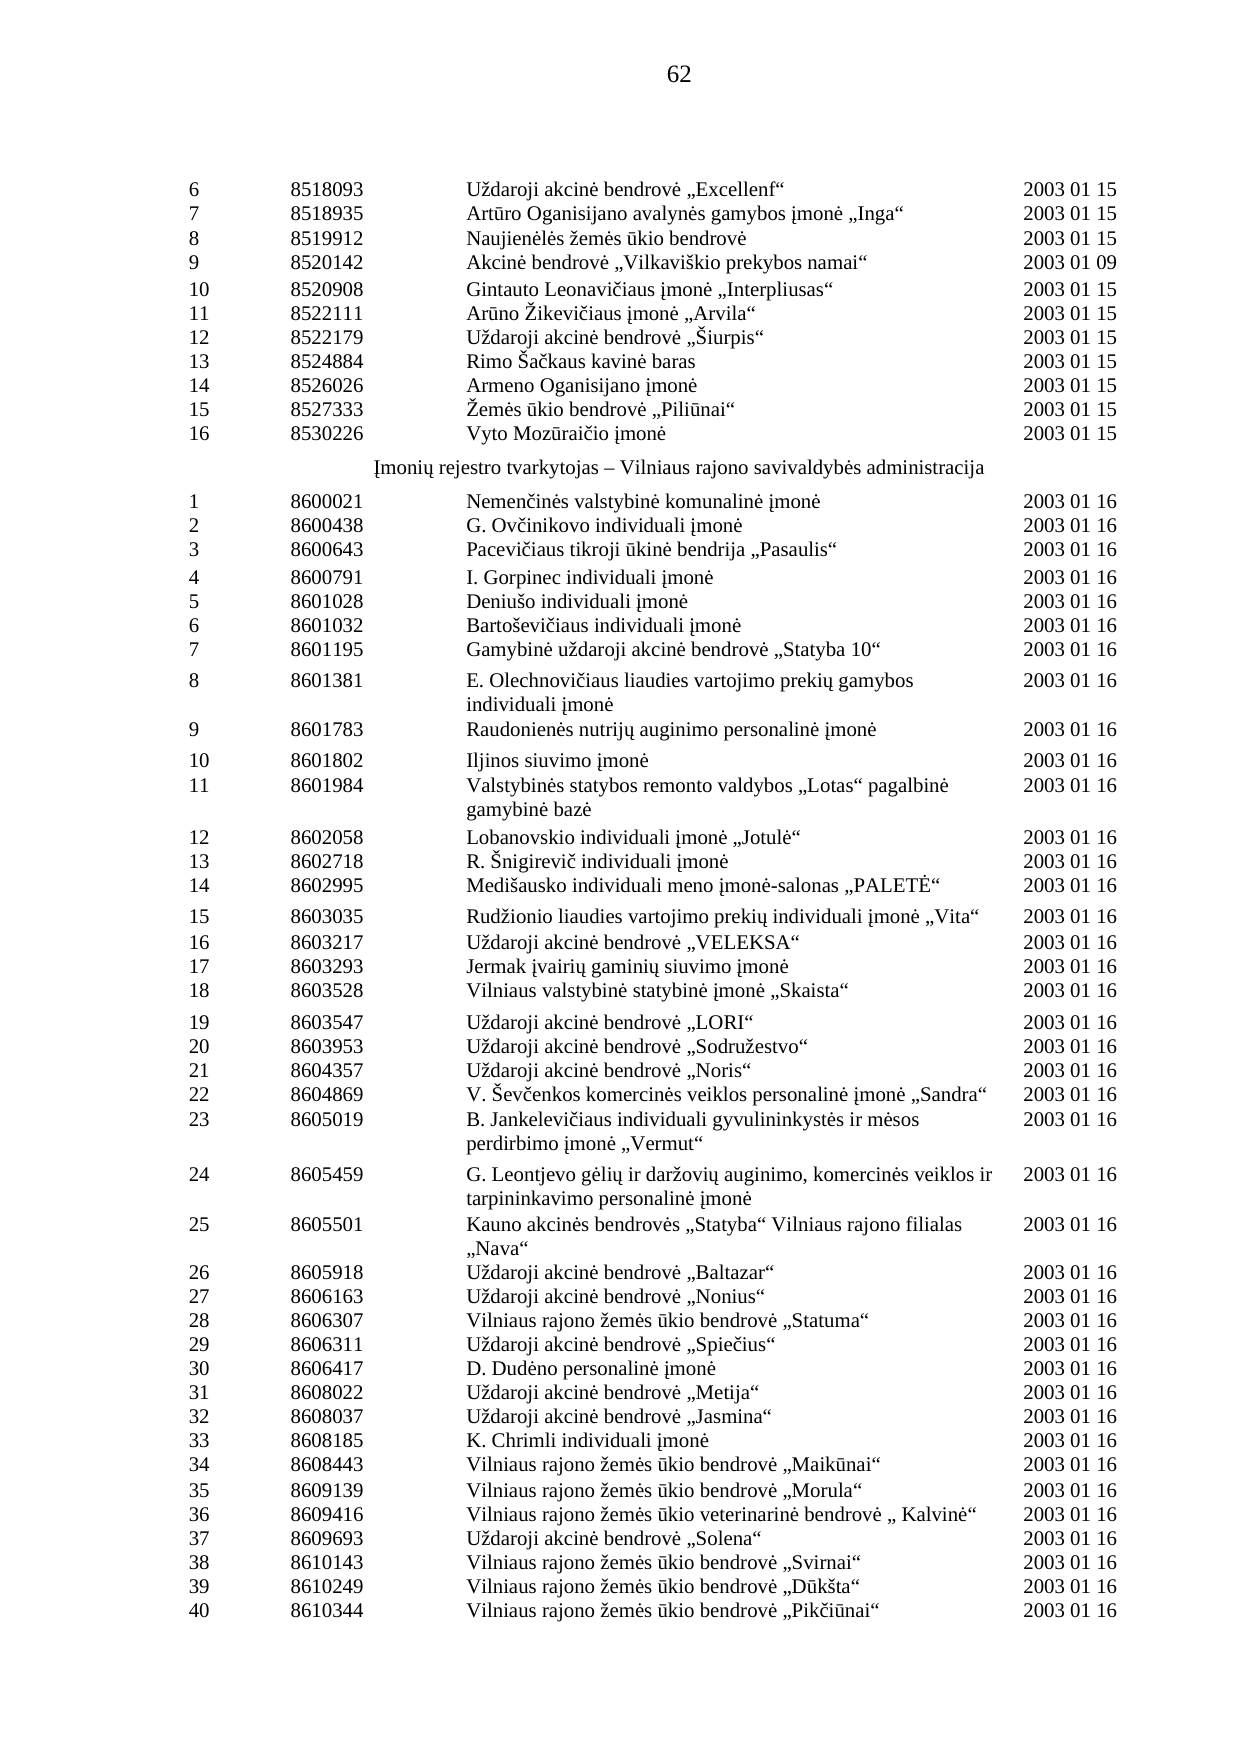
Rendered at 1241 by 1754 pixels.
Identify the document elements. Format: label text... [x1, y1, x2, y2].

table_cell 27 [177, 1284, 279, 1308]
table_cell 2 [177, 513, 279, 537]
table_cell Žemės ūkio bendrovė „Piliūnai“ [455, 397, 1012, 421]
table_cell 28 [177, 1308, 279, 1332]
table_cell Uždaroji akcinė bendrovė „Excellenf“ [455, 177, 1012, 201]
table_cell 10 [177, 276, 279, 301]
table_cell Rudžionio liaudies vartojimo prekių individuali įmonė „Vita“ [455, 904, 1012, 930]
table_cell 9 [177, 250, 279, 276]
table_cell 2003 01 15 [1012, 325, 1181, 349]
table_cell 2003 01 16 [1012, 1308, 1181, 1332]
table_cell 2003 01 16 [1012, 565, 1181, 589]
table_cell 22 [177, 1083, 279, 1106]
table_cell 8527333 [279, 397, 455, 421]
table_cell 6 [177, 613, 279, 637]
table_cell G. Ovčinikovo individuali įmonė [455, 513, 1012, 537]
table_cell 2003 01 15 [1012, 349, 1181, 373]
table_cell 8518093 [279, 177, 455, 201]
table_cell Vilniaus valstybinė statybinė įmonė „Skaista“ [455, 978, 1012, 1010]
table_cell 8606163 [279, 1284, 455, 1308]
table_cell 2003 01 15 [1012, 397, 1181, 421]
table_cell 2003 01 16 [1012, 749, 1181, 772]
table_cell V. Ševčenkos komercinės veiklos personalinė įmonė „Sandra“ [455, 1083, 1012, 1106]
table_cell 2003 01 16 [1012, 589, 1181, 613]
table_cell Gintauto Leonavičiaus įmonė „Interpliusas“ [455, 276, 1012, 301]
table_cell 12 [177, 325, 279, 349]
table_cell E. Olechnovičiaus liaudies vartojimo prekių gamybos individuali įmonė [455, 668, 1012, 716]
table_cell 2003 01 15 [1012, 373, 1181, 397]
table_cell 8600438 [279, 513, 455, 537]
table_cell 2003 01 15 [1012, 226, 1181, 250]
table_cell Uždaroji akcinė bendrovė „Sodružestvo“ [455, 1034, 1012, 1058]
table_cell Pacevičiaus tikroji ūkinė bendrija „Pasaulis“ [455, 537, 1012, 565]
table_cell 8606417 [279, 1356, 455, 1380]
table_cell 2003 01 16 [1012, 1260, 1181, 1284]
table_cell 4 [177, 565, 279, 589]
table_cell Vilniaus rajono žemės ūkio veterinarinė bendrovė „ Kalvinė“ [455, 1502, 1012, 1526]
table_cell Uždaroji akcinė bendrovė „Baltazar“ [455, 1260, 1012, 1284]
table_cell Arūno Žikevičiaus įmonė „Arvila“ [455, 301, 1012, 324]
table_cell 2003 01 16 [1012, 1502, 1181, 1526]
table_cell 31 [177, 1380, 279, 1404]
table_cell R. Šnigirevič individuali įmonė [455, 849, 1012, 873]
table_cell Deniušo individuali įmonė [455, 589, 1012, 613]
table_cell 2003 01 16 [1012, 904, 1181, 930]
table_cell 8605918 [279, 1260, 455, 1284]
table_cell D. Dudėno personalinė įmonė [455, 1356, 1012, 1380]
table_cell 8603035 [279, 904, 455, 930]
table_cell 8609416 [279, 1502, 455, 1526]
table_cell 2003 01 16 [1012, 1034, 1181, 1058]
table_cell 16 [177, 421, 279, 445]
table_cell 8601032 [279, 613, 455, 637]
table_cell 2003 01 16 [1012, 1574, 1181, 1598]
table_cell Bartoševičiaus individuali įmonė [455, 613, 1012, 637]
table_cell Lobanovskio individuali įmonė „Jotulė“ [455, 825, 1012, 849]
table_cell 18 [177, 978, 279, 1010]
table_cell 8519912 [279, 226, 455, 250]
table_cell 2003 01 16 [1012, 1550, 1181, 1574]
table_cell 8600021 [279, 489, 455, 513]
table_cell 3 [177, 537, 279, 565]
table_cell 26 [177, 1260, 279, 1284]
table_cell 2003 01 15 [1012, 301, 1181, 324]
table_cell 2003 01 16 [1012, 489, 1181, 513]
table_cell 34 [177, 1452, 279, 1478]
table_cell 2003 01 16 [1012, 978, 1181, 1010]
table_cell 30 [177, 1356, 279, 1380]
table_cell 2003 01 16 [1012, 613, 1181, 637]
table_cell 2003 01 16 [1012, 1332, 1181, 1356]
table_cell I. Gorpinec individuali įmonė [455, 565, 1012, 589]
table_cell 25 [177, 1212, 279, 1260]
table_cell 8610344 [279, 1599, 455, 1622]
table_cell 2003 01 16 [1012, 1083, 1181, 1106]
table_cell 8610249 [279, 1574, 455, 1598]
table_cell 2003 01 16 [1012, 1162, 1181, 1212]
table_cell 11 [177, 773, 279, 824]
table_cell 2003 01 16 [1012, 1058, 1181, 1082]
table_cell 5 [177, 589, 279, 613]
table_cell Uždaroji akcinė bendrovė „Jasmina“ [455, 1404, 1012, 1428]
table_cell 15 [177, 397, 279, 421]
table_cell 2003 01 15 [1012, 276, 1181, 301]
table_cell 38 [177, 1550, 279, 1574]
table_cell 2003 01 16 [1012, 1428, 1181, 1452]
table_cell Armeno Oganisijano įmonė [455, 373, 1012, 397]
table_cell 2003 01 16 [1012, 1404, 1181, 1428]
table_cell 23 [177, 1106, 279, 1162]
table_cell 2003 01 15 [1012, 177, 1181, 201]
table_cell 8601783 [279, 716, 455, 748]
table_cell Vilniaus rajono žemės ūkio bendrovė „Svirnai“ [455, 1550, 1012, 1574]
table_cell Raudonienės nutrijų auginimo personalinė įmonė [455, 716, 1012, 748]
table_cell 7 [177, 201, 279, 226]
table_cell 8530226 [279, 421, 455, 445]
table_cell 2003 01 16 [1012, 1526, 1181, 1550]
table_cell 8518935 [279, 201, 455, 226]
table_cell 2003 01 16 [1012, 513, 1181, 537]
table_cell 8602058 [279, 825, 455, 849]
table_cell 2003 01 16 [1012, 1212, 1181, 1260]
table_cell 8520142 [279, 250, 455, 276]
table_cell Naujienėlės žemės ūkio bendrovė [455, 226, 1012, 250]
table_cell 13 [177, 349, 279, 373]
table_cell 2003 01 16 [1012, 1284, 1181, 1308]
table_cell 8600791 [279, 565, 455, 589]
table_cell 15 [177, 904, 279, 930]
table_cell 2003 01 16 [1012, 873, 1181, 904]
table_cell 2003 01 15 [1012, 421, 1181, 445]
table_cell 6 [177, 177, 279, 201]
table_cell 10 [177, 749, 279, 772]
table_cell 8606311 [279, 1332, 455, 1356]
table_cell 8602995 [279, 873, 455, 904]
table_cell 14 [177, 373, 279, 397]
table_cell 8603293 [279, 954, 455, 978]
table_cell 8603547 [279, 1010, 455, 1034]
table_cell Medišausko individuali meno įmonė-salonas „PALETĖ“ [455, 873, 1012, 904]
table_cell 36 [177, 1502, 279, 1526]
table_cell Uždaroji akcinė bendrovė „Šiurpis“ [455, 325, 1012, 349]
table_cell 7 [177, 637, 279, 668]
table_cell 8600643 [279, 537, 455, 565]
table_cell 2003 01 16 [1012, 716, 1181, 748]
table_cell 8603953 [279, 1034, 455, 1058]
table_cell 8606307 [279, 1308, 455, 1332]
table_cell 8605459 [279, 1162, 455, 1212]
table_cell Uždaroji akcinė bendrovė „Nonius“ [455, 1284, 1012, 1308]
table_cell 2003 01 16 [1012, 1010, 1181, 1034]
table_cell Uždaroji akcinė bendrovė „VELEKSA“ [455, 930, 1012, 954]
table_cell 8601381 [279, 668, 455, 716]
table_cell 2003 01 16 [1012, 954, 1181, 978]
table_cell 2003 01 16 [1012, 1478, 1181, 1502]
table_cell Vilniaus rajono žemės ūkio bendrovė „Maikūnai“ [455, 1452, 1012, 1478]
table_cell 24 [177, 1162, 279, 1212]
table_cell Uždaroji akcinė bendrovė „Solena“ [455, 1526, 1012, 1550]
table_cell Vilniaus rajono žemės ūkio bendrovė „Morula“ [455, 1478, 1012, 1502]
table_cell 2003 01 15 [1012, 201, 1181, 226]
table_cell Jermak įvairių gaminių siuvimo įmonė [455, 954, 1012, 978]
table_cell Uždaroji akcinė bendrovė „Noris“ [455, 1058, 1012, 1082]
table_cell 8522111 [279, 301, 455, 324]
table_cell 2003 01 09 [1012, 250, 1181, 276]
table_cell 2003 01 16 [1012, 773, 1181, 824]
table_cell Nemenčinės valstybinė komunalinė įmonė [455, 489, 1012, 513]
table_cell 19 [177, 1010, 279, 1034]
table_cell Vilniaus rajono žemės ūkio bendrovė „Statuma“ [455, 1308, 1012, 1332]
table_cell 8608443 [279, 1452, 455, 1478]
table_cell 1 [177, 489, 279, 513]
table_cell 2003 01 16 [1012, 849, 1181, 873]
table_cell 2003 01 16 [1012, 1380, 1181, 1404]
table_cell 9 [177, 716, 279, 748]
table_cell 20 [177, 1034, 279, 1058]
table_cell Rimo Šačkaus kavinė baras [455, 349, 1012, 373]
table_cell 8601195 [279, 637, 455, 668]
table_cell 8601802 [279, 749, 455, 772]
table_cell Valstybinės statybos remonto valdybos „Lotas“ pagalbinė gamybinė bazė [455, 773, 1012, 824]
table_cell 8608022 [279, 1380, 455, 1404]
table_cell 16 [177, 930, 279, 954]
table_cell 2003 01 16 [1012, 1599, 1181, 1622]
table_cell 2003 01 16 [1012, 668, 1181, 716]
table_cell 8 [177, 668, 279, 716]
table_cell 8605501 [279, 1212, 455, 1260]
table_cell Artūro Oganisijano avalynės gamybos įmonė „Inga“ [455, 201, 1012, 226]
table_cell 2003 01 16 [1012, 1356, 1181, 1380]
table_cell 2003 01 16 [1012, 930, 1181, 954]
table_cell Uždaroji akcinė bendrovė „Spiečius“ [455, 1332, 1012, 1356]
table_cell 21 [177, 1058, 279, 1082]
table_cell 14 [177, 873, 279, 904]
table_cell 8609693 [279, 1526, 455, 1550]
table_cell 8609139 [279, 1478, 455, 1502]
table_cell 2003 01 16 [1012, 637, 1181, 668]
table_cell 8601984 [279, 773, 455, 824]
table_cell Iljinos siuvimo įmonė [455, 749, 1012, 772]
table_cell Vilniaus rajono žemės ūkio bendrovė „Pikčiūnai“ [455, 1599, 1012, 1622]
table_cell 8 [177, 226, 279, 250]
table_cell G. Leontjevo gėlių ir daržovių auginimo, komercinės veiklos ir tarpininkavimo personalinė įmonė [455, 1162, 1012, 1212]
table_cell 29 [177, 1332, 279, 1356]
table_cell 13 [177, 849, 279, 873]
table_cell 8603217 [279, 930, 455, 954]
table_cell Uždaroji akcinė bendrovė „Metija“ [455, 1380, 1012, 1404]
table_cell 8601028 [279, 589, 455, 613]
table_cell 8608185 [279, 1428, 455, 1452]
table_cell 8603528 [279, 978, 455, 1010]
table_cell 8520908 [279, 276, 455, 301]
table_cell 8524884 [279, 349, 455, 373]
table_cell 37 [177, 1526, 279, 1550]
table_cell 12 [177, 825, 279, 849]
table_cell 40 [177, 1599, 279, 1622]
table_cell 8610143 [279, 1550, 455, 1574]
table_cell K. Chrimli individuali įmonė [455, 1428, 1012, 1452]
table_cell 2003 01 16 [1012, 537, 1181, 565]
table_cell 2003 01 16 [1012, 1452, 1181, 1478]
table_cell 8605019 [279, 1106, 455, 1162]
table_cell 17 [177, 954, 279, 978]
table_cell 8604869 [279, 1083, 455, 1106]
table_cell 32 [177, 1404, 279, 1428]
table_cell 2003 01 16 [1012, 1106, 1181, 1162]
table_cell 8526026 [279, 373, 455, 397]
table_cell 35 [177, 1478, 279, 1502]
table_cell 39 [177, 1574, 279, 1598]
table_cell 11 [177, 301, 279, 324]
table_cell 2003 01 16 [1012, 825, 1181, 849]
table_cell Įmonių rejestro tvarkytojas – Vilniaus rajono savivaldybės administracija [177, 445, 1181, 488]
table_cell Akcinė bendrovė „Vilkaviškio prekybos namai“ [455, 250, 1012, 276]
table_cell 8604357 [279, 1058, 455, 1082]
table_cell 8522179 [279, 325, 455, 349]
table_cell 33 [177, 1428, 279, 1452]
table_cell B. Jankelevičiaus individuali gyvulininkystės ir mėsos perdirbimo įmonė „Vermut“ [455, 1106, 1012, 1162]
table_cell 8608037 [279, 1404, 455, 1428]
table_cell Vyto Mozūraičio įmonė [455, 421, 1012, 445]
table_cell 8602718 [279, 849, 455, 873]
table_cell Gamybinė uždaroji akcinė bendrovė „Statyba 10“ [455, 637, 1012, 668]
table_cell Vilniaus rajono žemės ūkio bendrovė „Dūkšta“ [455, 1574, 1012, 1598]
table_cell Uždaroji akcinė bendrovė „LORI“ [455, 1010, 1012, 1034]
table_cell Kauno akcinės bendrovės „Statyba“ Vilniaus rajono filialas „Nava“ [455, 1212, 1012, 1260]
